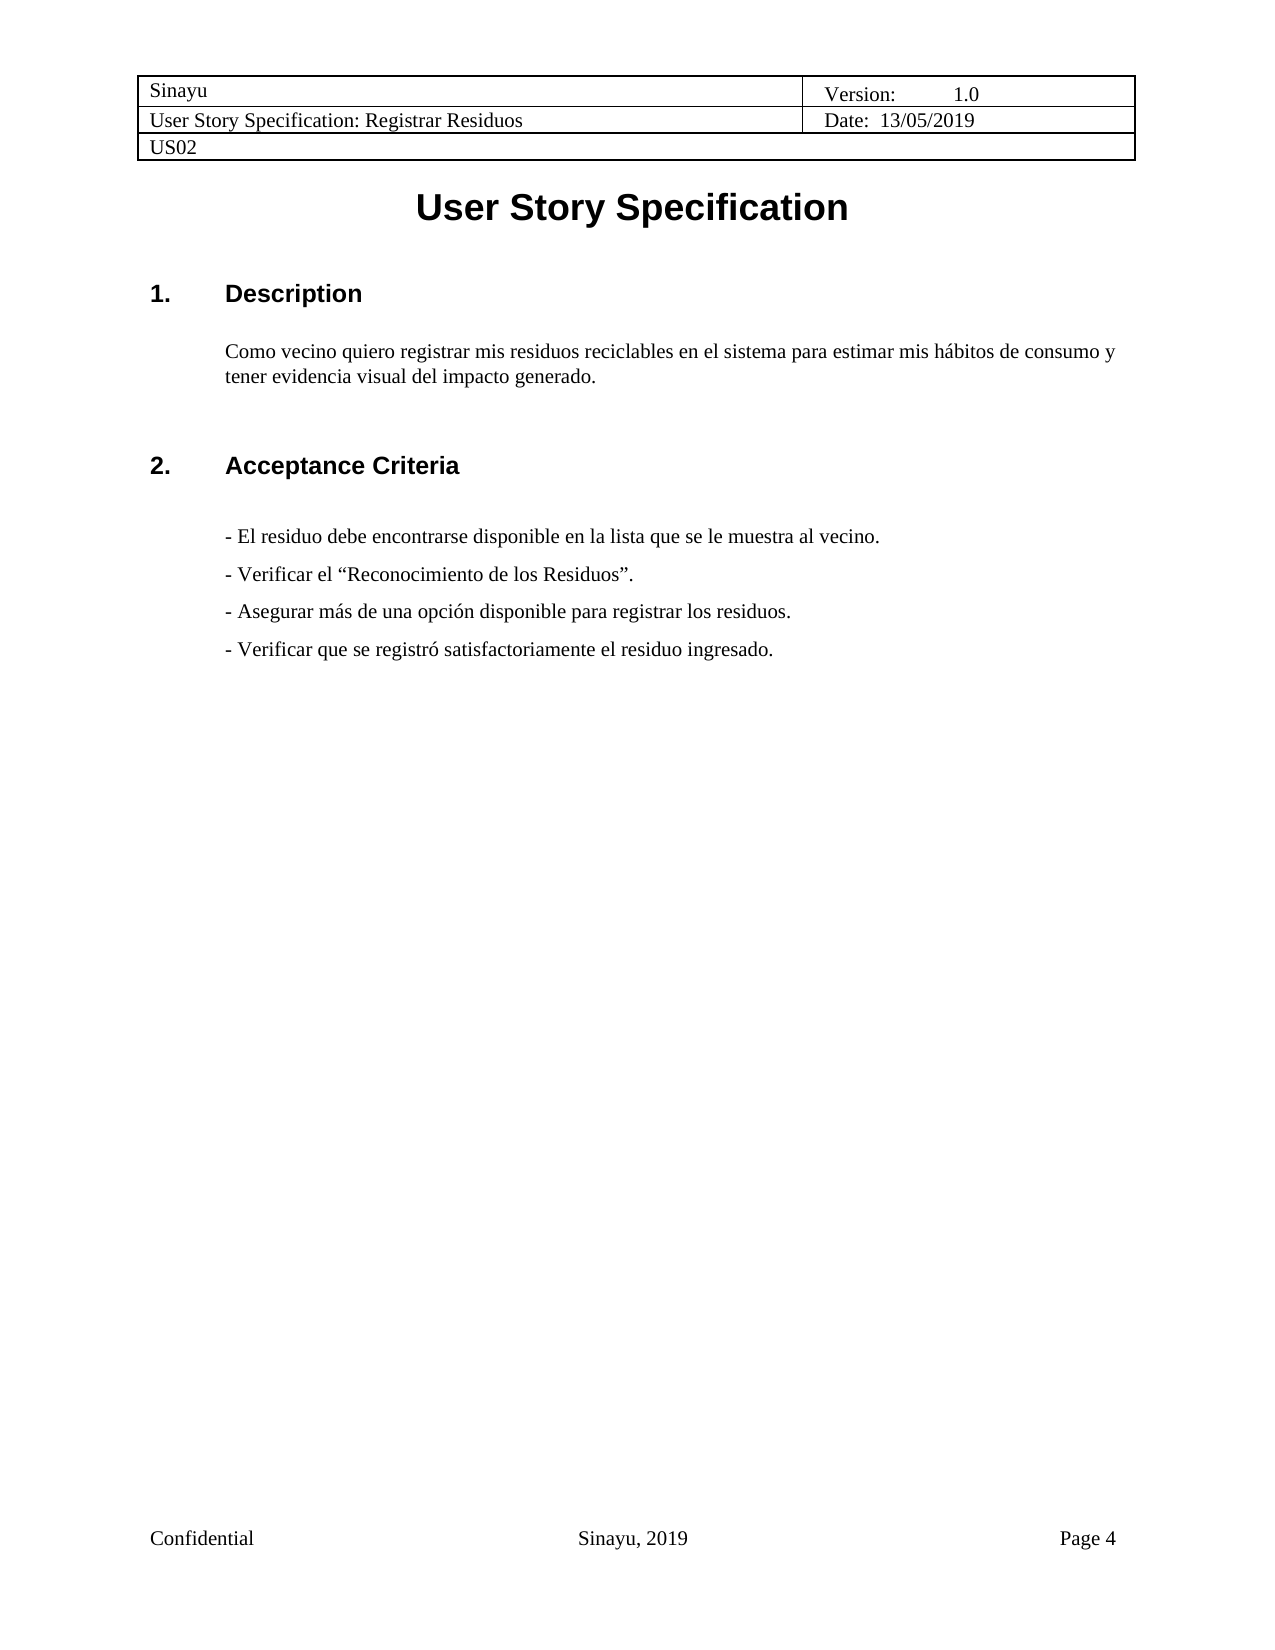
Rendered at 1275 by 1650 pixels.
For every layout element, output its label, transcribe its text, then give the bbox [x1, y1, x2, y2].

text - Asegurar más de una opción disponible para registrar los residuos. [225, 598, 1125, 623]
text - Verificar que se registró satisfactoriamente el residuo ingresado. [225, 636, 1125, 661]
text - Verificar el “Reconocimiento de los Residuos”. [225, 561, 1125, 586]
text Como vecino quiero registrar mis residuos reciclables en el sistema para estimar mis hábitos de consumo y tener evidencia visual del impacto generado. [225, 338, 1125, 388]
subtitle Acceptance Criteria [150, 451, 1125, 480]
text - El residuo debe encontrarse disponible en la lista que se le muestra al vecino. [225, 523, 1125, 548]
subtitle Description [150, 278, 1125, 307]
subtitle User Story Specification [150, 185, 1125, 228]
